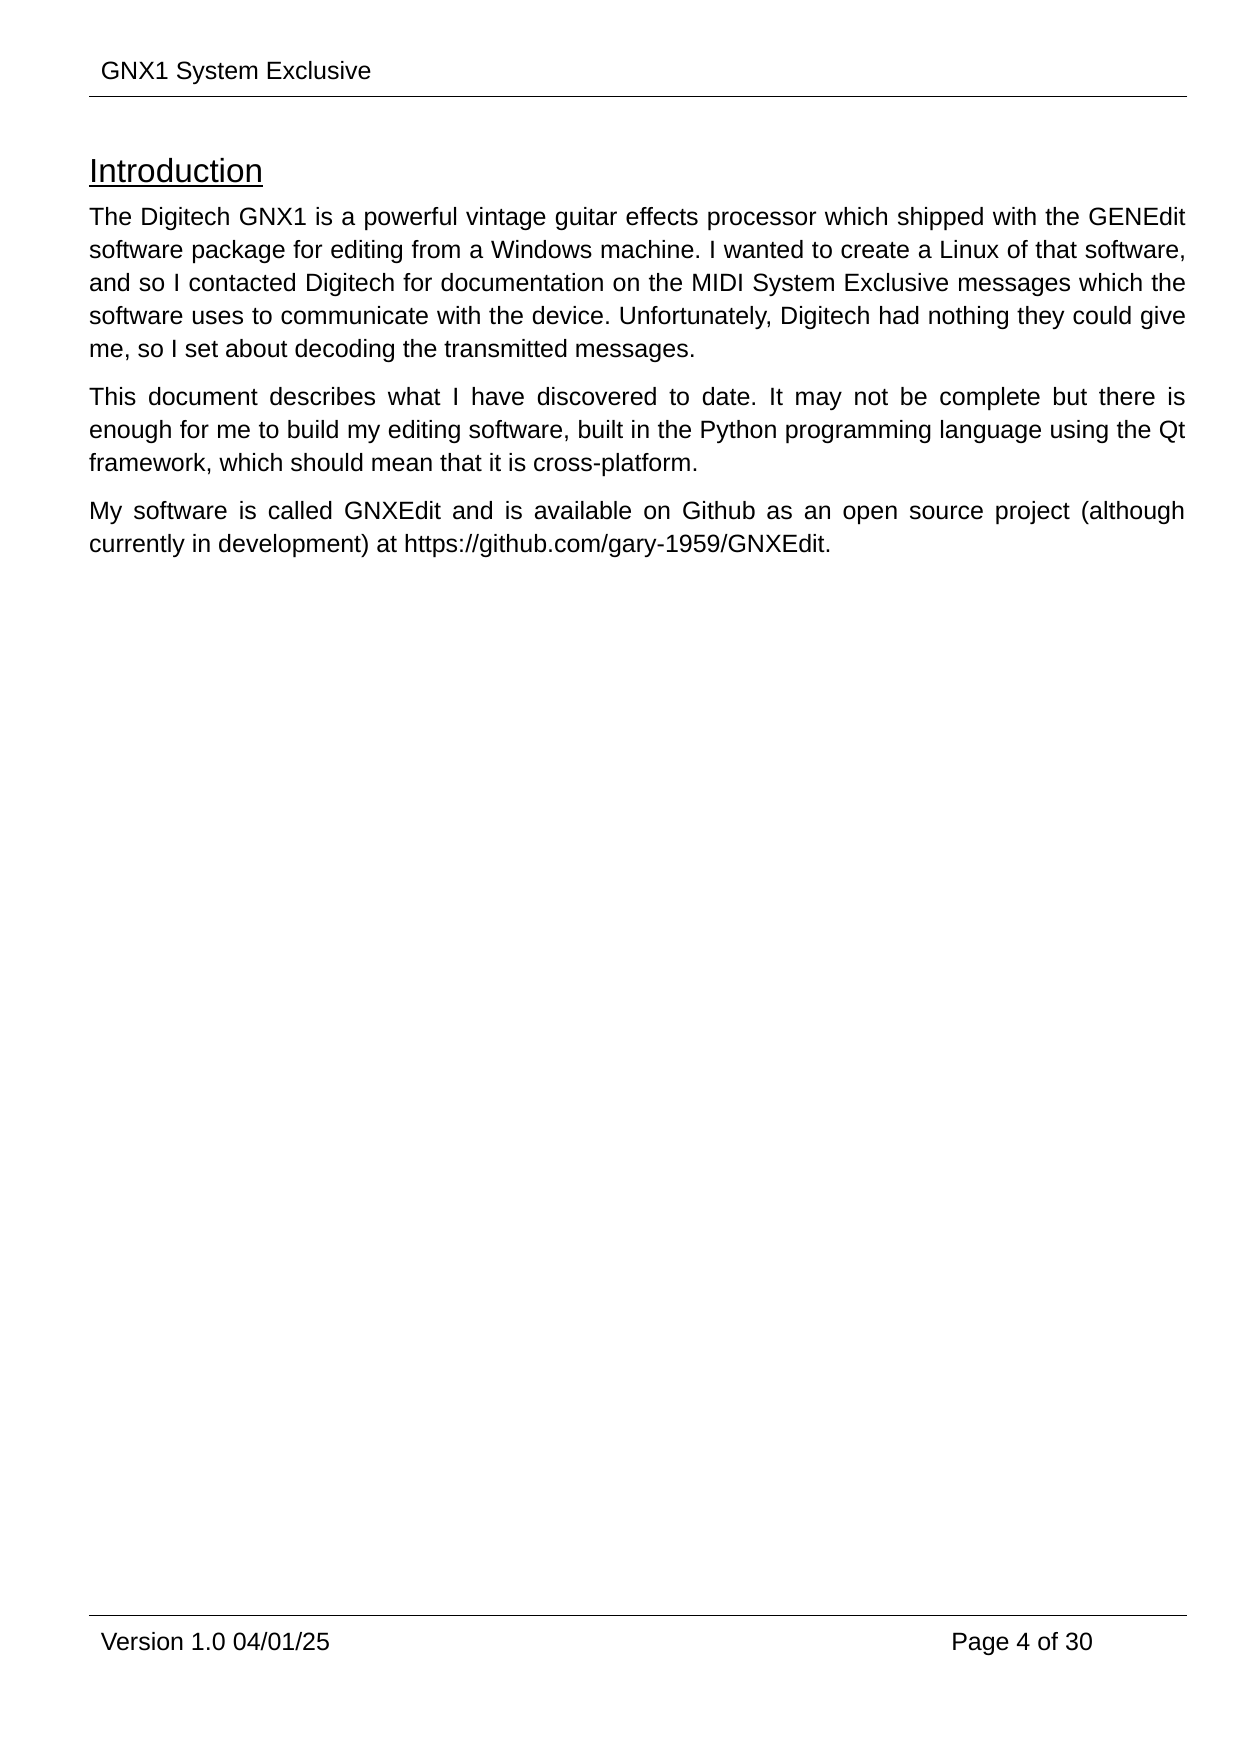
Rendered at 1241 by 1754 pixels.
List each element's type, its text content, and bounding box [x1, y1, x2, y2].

subtitle Introduction [89, 151, 1187, 190]
text The Digitech GNX1 is a powerful vintage guitar effects processor which shipped with the GENEdit software package for editing from a Windows machine. I wanted to create a Linux of that software, and so I contacted Digitech for documentation on the MIDI System Exclusive messages which the software uses to communicate with the device. Unfortunately, Digitech had nothing they could give me, so I set about decoding the transmitted messages. [89, 202, 1187, 363]
text This document describes what I have discovered to date. It may not be complete but there is enough for me to build my editing software, built in the Python programming language using the Qt framework, which should mean that it is cross-platform. [89, 382, 1187, 477]
text My software is called GNXEdit and is available on Github as an open source project (although currently in development) at https://github.com/gary-1959/GNXEdit. [89, 496, 1187, 557]
